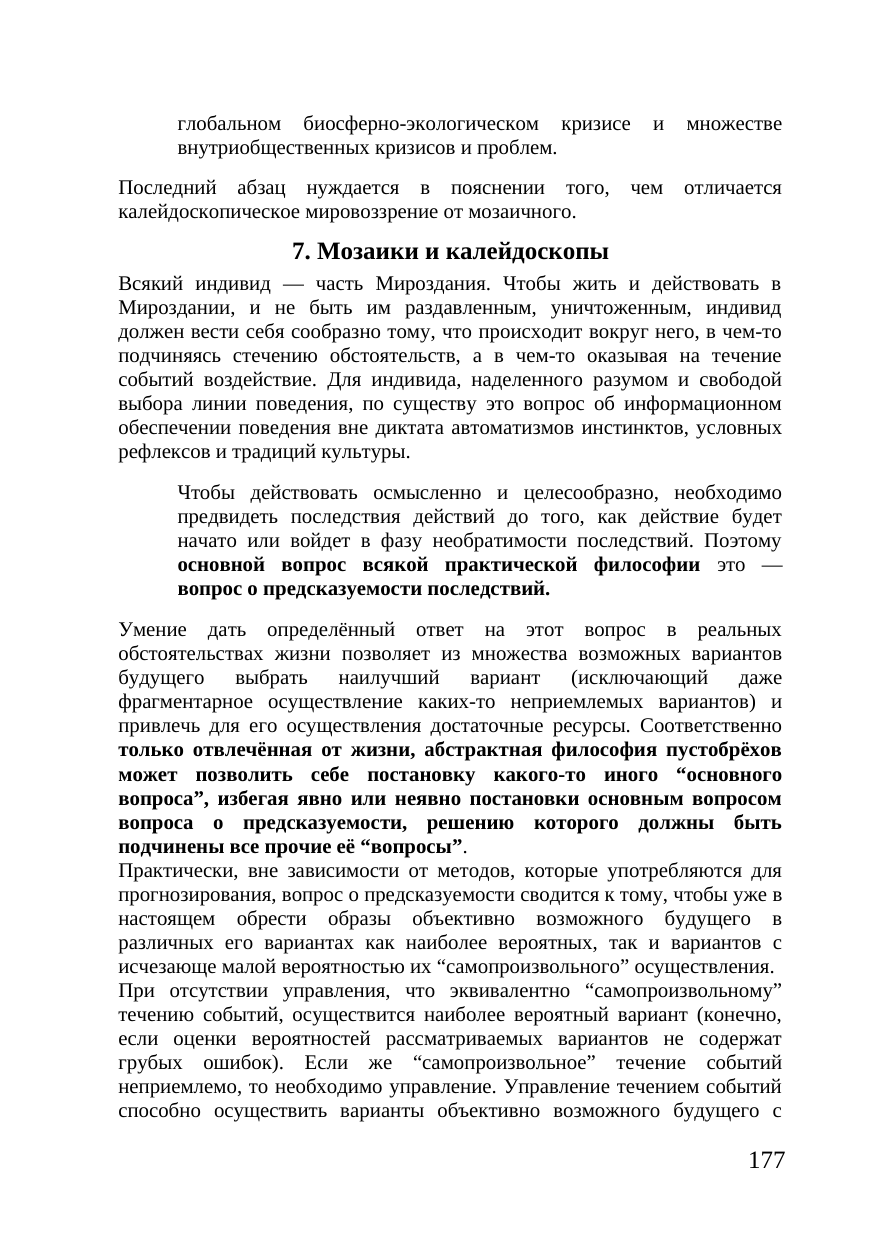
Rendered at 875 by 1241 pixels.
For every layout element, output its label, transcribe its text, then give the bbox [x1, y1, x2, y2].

text Умение дать определённый ответ на этот вопрос в реальных обстоятельствах жизни позволяет из множества возможных вариантов будущего выбрать наилучший вариант (исключающий даже фрагментарное осуществление каких-то неприемлемых вариантов) и привлечь для его осуществления достаточные ресурсы. Соответственно только отвлечённая от жизни, абстрактная философия пустобрёхов может позволить себе постановку какого-то иного “основного вопроса”, избегая явно или неявно постановки основным вопросом вопроса о предсказуемости, решению которого должны быть подчинены все прочие её “вопросы”. [118, 617, 783, 858]
text Чтобы действовать осмысленно и целесообразно, необходимо предвидеть последствия действий до того, как действие будет начато или войдет в фазу необратимости последствий. Поэтому основной вопрос всякой практической философии это — вопрос о предсказуемости последствий. [177, 480, 783, 600]
text Последний абзац нуждается в пояснении того, чем отличается калейдоскопическое мировоззрение от мозаичного. [118, 175, 783, 223]
text При отсутствии управления, что эквивалентно “самопроизвольному” течению событий, осуществится наиболее вероятный вариант (конечно, если оценки вероятностей рассматриваемых вариантов не содержат грубых ошибок). Если же “самопроизвольное” течение событий неприемлемо, то необходимо управление. Управление течением событий способно осуществить варианты объективно возможного будущего с [118, 978, 783, 1122]
text Практически, вне зависимости от методов, которые употребляются для прогнозирования, вопрос о предсказуемости сводится к тому, чтобы уже в настоящем обрести образы объективно возможного будущего в различных его вариантах как наиболее вероятных, так и вариантов с исчезающе малой вероятностью их “самопроизвольного” осуществления. [118, 858, 783, 978]
text глобальном биосферно-экологическом кризисе и множестве внутриобщественных кризисов и проблем. [177, 111, 783, 159]
subtitle 7. Мозаики и калейдоскопы [118, 236, 783, 265]
text Всякий индивид — часть Мироздания. Чтобы жить и действовать в Мироздании, и не быть им раздавленным, уничтоженным, индивид должен вести себя сообразно тому, что происходит вокруг него, в чем-то подчиняясь стечению обстоятельств, а в чем-то оказывая на течение событий воздействие. Для индивида, наделенного разумом и свободой выбора линии поведения, по существу это вопрос об информационном обеспечении поведения вне диктата автоматизмов инстинктов, условных рефлексов и традиций культуры. [118, 271, 783, 463]
